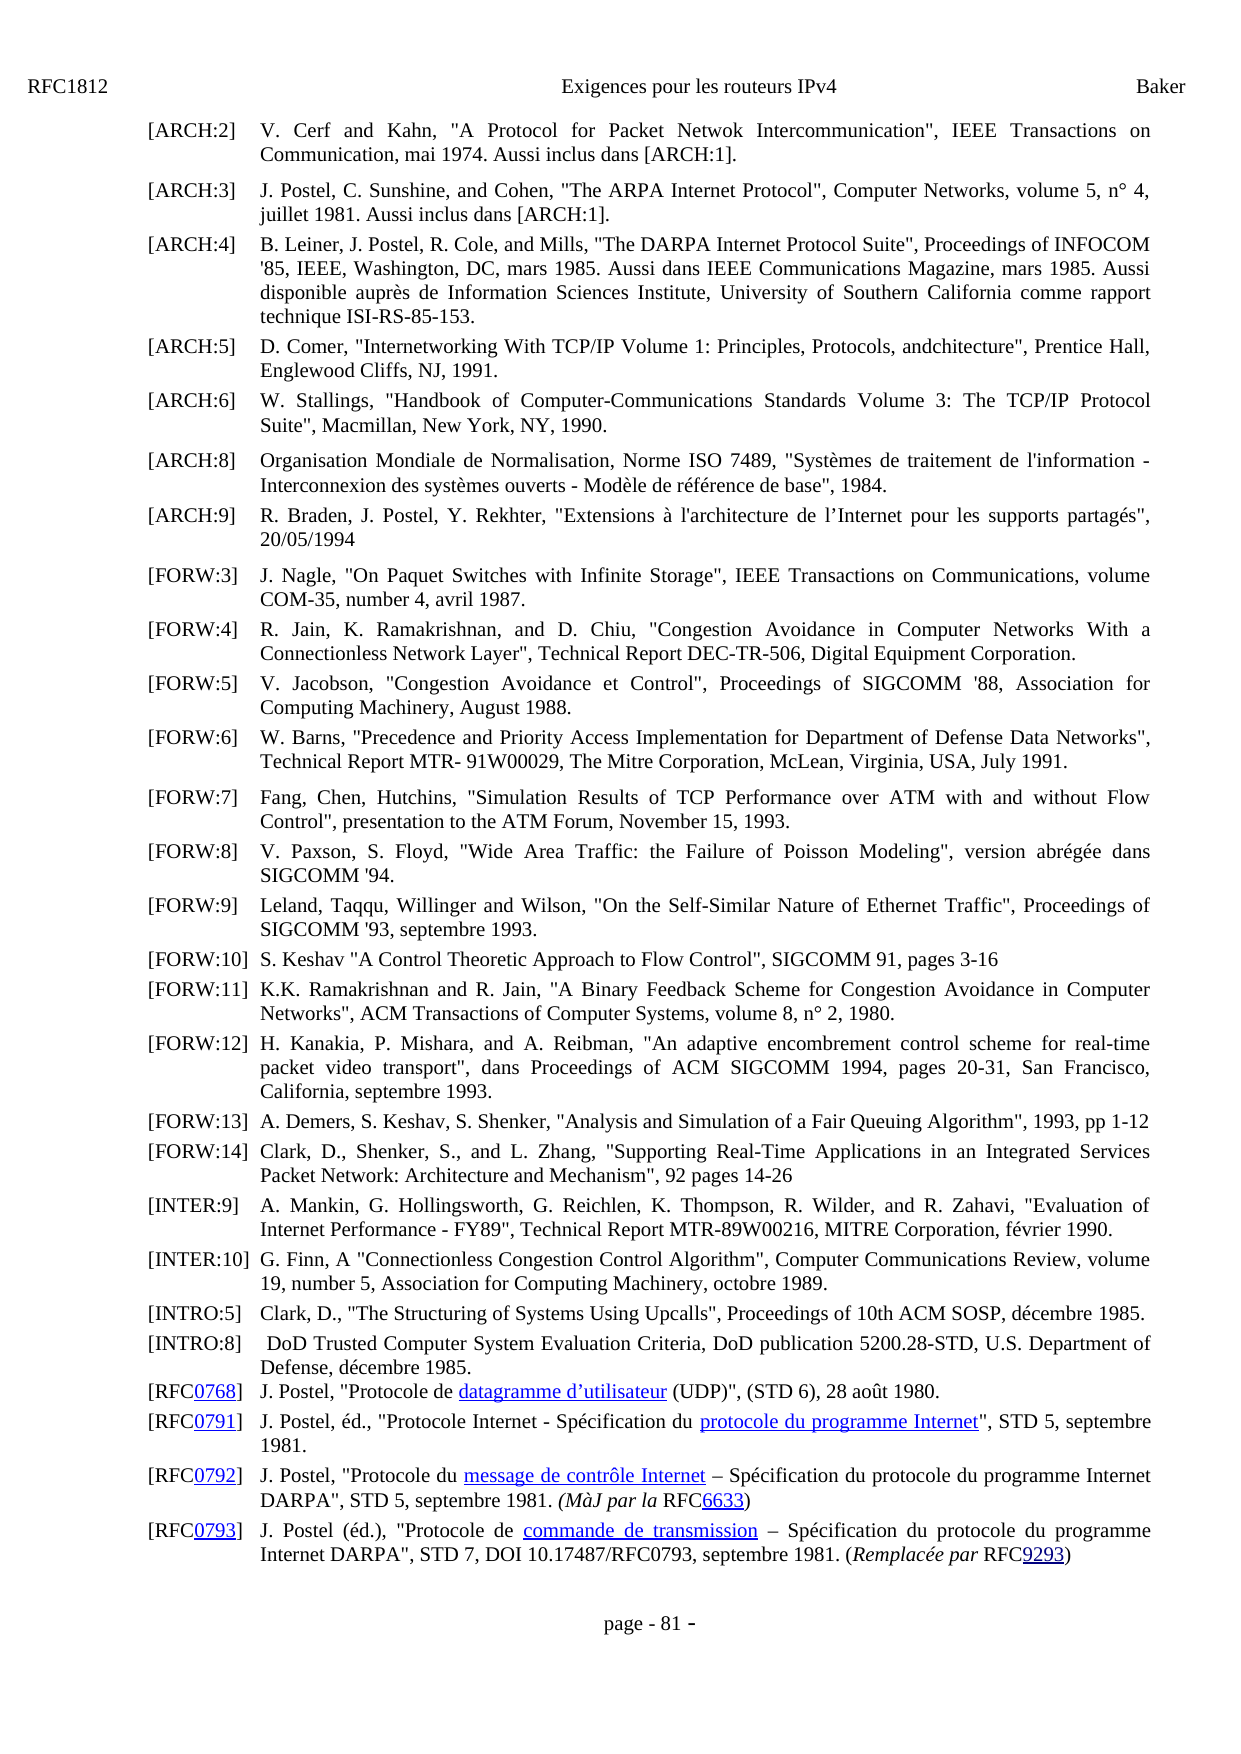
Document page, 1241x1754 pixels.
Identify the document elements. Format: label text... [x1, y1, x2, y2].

text [INTRO:5] Clark, D., "The Structuring of Systems Using Upcalls", Proceedings of 10th ACM SOSP, décembre 1985. [148, 1301, 1152, 1325]
text [ARCH:9] R. Braden, J. Postel, Y. Rekhter, "Extensions à l'architecture de l’Internet pour les supports partagés", 20/05/1994 [148, 502, 1152, 551]
text [INTRO:8] DoD Trusted Computer System Evaluation Criteria, DoD publication 5200.28-STD, U.S. Department of Defense, décembre 1985. [148, 1331, 1152, 1379]
text [RFC0768] J. Postel, "Protocole de datagramme d’utilisateur (UDP)", (STD 6), 28 août 1980. [148, 1379, 1152, 1403]
text [RFC0793] J. Postel (éd.), "Protocole de commande de transmission – Spécification du protocole du programme Internet DARPA", STD 7, DOI 10.17487/RFC0793, septembre 1981. (Remplacée par RFC9293) [148, 1517, 1152, 1566]
text [INTER:10] G. Finn, A "Connectionless Congestion Control Algorithm", Computer Communications Review, volume 19, number 5, Association for Computing Machinery, octobre 1989. [148, 1247, 1152, 1295]
text [FORW:7] Fang, Chen, Hutchins, "Simulation Results of TCP Performance over ATM with and without Flow Control", presentation to the ATM Forum, November 15, 1993. [148, 785, 1152, 833]
text [FORW:12] H. Kanakia, P. Mishara, and A. Reibman, "An adaptive encombrement control scheme for real-time packet video transport", dans Proceedings of ACM SIGCOMM 1994, pages 20-31, San Francisco, California, septembre 1993. [148, 1031, 1152, 1103]
text [FORW:13] A. Demers, S. Keshav, S. Shenker, "Analysis and Simulation of a Fair Queuing Algorithm", 1993, pp 1-12 [148, 1109, 1152, 1133]
text [RFC0792] J. Postel, "Protocole du message de contrôle Internet – Spécification du protocole du programme Internet DARPA", STD 5, septembre 1981. (MàJ par la RFC6633) [148, 1463, 1152, 1512]
text [FORW:14] Clark, D., Shenker, S., and L. Zhang, "Supporting Real-Time Applications in an Integrated Services Packet Network: Architecture and Mechanism", 92 pages 14-26 [148, 1139, 1152, 1187]
text [FORW:8] V. Paxson, S. Floyd, "Wide Area Traffic: the Failure of Poisson Modeling", version abrégée dans SIGCOMM '94. [148, 839, 1152, 887]
text [FORW:5] V. Jacobson, "Congestion Avoidance et Control", Proceedings of SIGCOMM '88, Association for Computing Machinery, August 1988. [148, 671, 1152, 719]
text [FORW:9] Leland, Taqqu, Willinger and Wilson, "On the Self-Similar Nature of Ethernet Traffic", Proceedings of SIGCOMM '93, septembre 1993. [148, 893, 1152, 941]
text [FORW:11] K.K. Ramakrishnan and R. Jain, "A Binary Feedback Scheme for Congestion Avoidance in Computer Networks", ACM Transactions of Computer Systems, volume 8, n° 2, 1980. [148, 977, 1152, 1025]
text [ARCH:8] Organisation Mondiale de Normalisation, Norme ISO 7489, "Systèmes de traitement de l'information - Interconnexion des systèmes ouverts - Modèle de référence de base", 1984. [148, 448, 1152, 497]
text [ARCH:6] W. Stallings, "Handbook of Computer-Communications Standards Volume 3: The TCP/IP Protocol Suite", Macmillan, New York, NY, 1990. [148, 388, 1152, 437]
text [FORW:4] R. Jain, K. Ramakrishnan, and D. Chiu, "Congestion Avoidance in Computer Networks With a Connectionless Network Layer", Technical Report DEC-TR-506, Digital Equipment Corporation. [148, 617, 1152, 665]
text [ARCH:3] J. Postel, C. Sunshine, and Cohen, "The ARPA Internet Protocol", Computer Networks, volume 5, n° 4, juillet 1981. Aussi inclus dans [ARCH:1]. [148, 178, 1152, 226]
text [INTER:9] A. Mankin, G. Hollingsworth, G. Reichlen, K. Thompson, R. Wilder, and R. Zahavi, "Evaluation of Internet Performance - FY89", Technical Report MTR-89W00216, MITRE Corporation, février 1990. [148, 1193, 1152, 1241]
text [ARCH:2] V. Cerf and Kahn, "A Protocol for Packet Netwok Intercommunication", IEEE Transactions on Communication, mai 1974. Aussi inclus dans [ARCH:1]. [148, 118, 1152, 166]
text [FORW:10] S. Keshav "A Control Theoretic Approach to Flow Control", SIGCOMM 91, pages 3-16 [148, 947, 1152, 971]
text [FORW:3] J. Nagle, "On Paquet Switches with Infinite Storage", IEEE Transactions on Communications, volume COM-35, number 4, avril 1987. [148, 562, 1152, 611]
text [FORW:6] W. Barns, "Precedence and Priority Access Implementation for Department of Defense Data Networks", Technical Report MTR- 91W00029, The Mitre Corporation, McLean, Virginia, USA, July 1991. [148, 725, 1152, 773]
text [RFC0791] J. Postel, éd., "Protocole Internet - Spécification du protocole du programme Internet", STD 5, septembre 1981. [148, 1409, 1152, 1457]
text [ARCH:5] D. Comer, "Internetworking With TCP/IP Volume 1: Principles, Protocols, andchitecture", Prentice Hall, Englewood Cliffs, NJ, 1991. [148, 334, 1152, 382]
text [ARCH:4] B. Leiner, J. Postel, R. Cole, and Mills, "The DARPA Internet Protocol Suite", Proceedings of INFOCOM '85, IEEE, Washington, DC, mars 1985. Aussi dans IEEE Communications Magazine, mars 1985. Aussi disponible auprès de Information Sciences Institute, University of Southern California comme rapport technique ISI-RS-85-153. [148, 232, 1152, 328]
